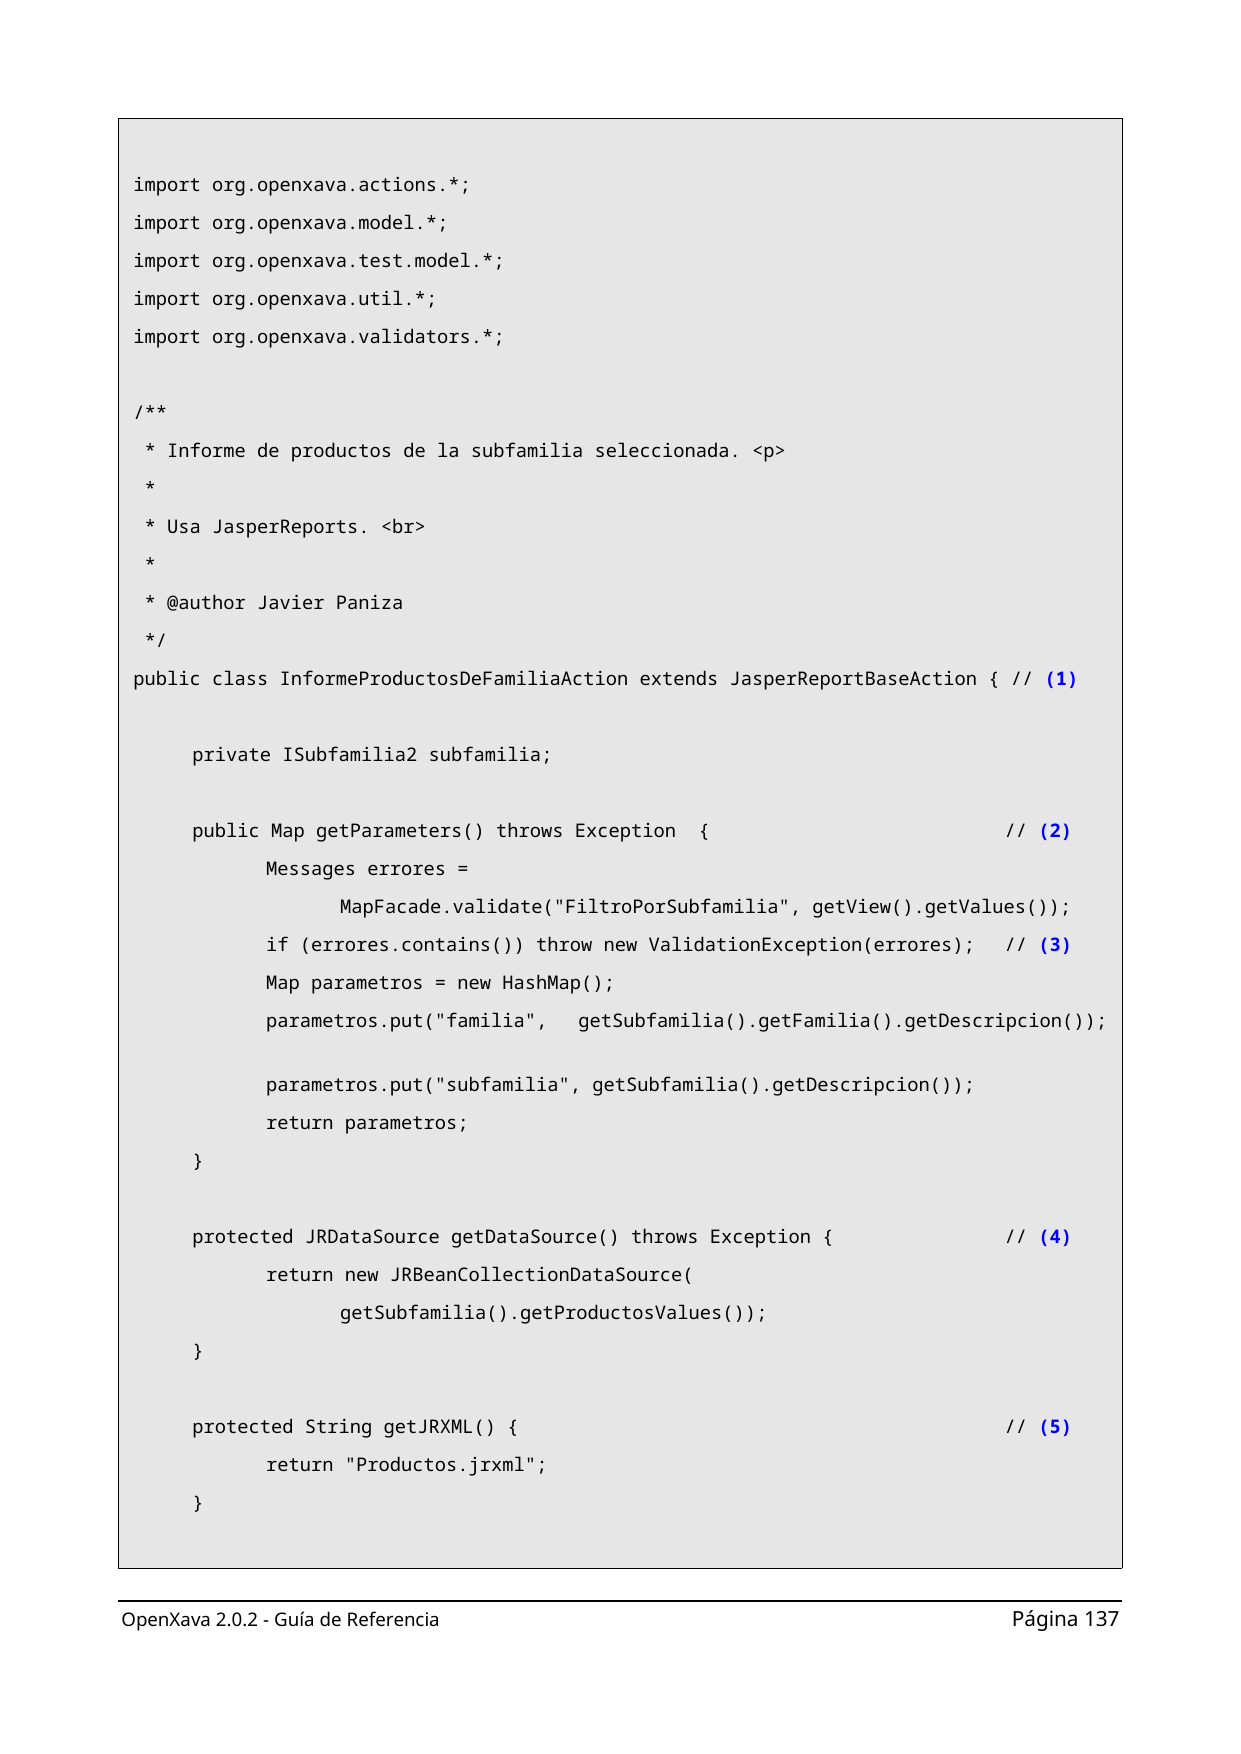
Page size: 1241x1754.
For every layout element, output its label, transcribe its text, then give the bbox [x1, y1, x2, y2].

text * @author Javier Paniza [119, 574, 1122, 612]
text if (errores.contains()) throw new ValidationException(errores); // (3) [119, 917, 1122, 954]
text } [119, 1322, 1122, 1360]
text protected JRDataSource getDataSource() throws Exception { // (4) [119, 1208, 1122, 1246]
text import org.openxava.model.*; [119, 194, 1122, 232]
text protected String getJRXML() { // (5) [119, 1398, 1122, 1436]
text public class InformeProductosDeFamiliaAction extends JasperReportBaseAction { // (1) [119, 650, 1122, 688]
text return new JRBeanCollectionDataSource( [119, 1246, 1122, 1284]
text return "Productos.jrxml"; [119, 1436, 1122, 1474]
text * [119, 536, 1122, 574]
text import org.openxava.actions.*; [119, 156, 1122, 194]
text getSubfamilia().getProductosValues()); [119, 1284, 1122, 1322]
text * Usa JasperReports. <br> [119, 498, 1122, 536]
text import org.openxava.util.*; [119, 270, 1122, 308]
text public Map getParameters() throws Exception { // (2) [119, 802, 1122, 841]
text private ISubfamilia2 subfamilia; [119, 726, 1122, 764]
text import org.openxava.test.model.*; [119, 232, 1122, 270]
text MapFacade.validate("FiltroPorSubfamilia", getView().getValues()); [119, 878, 1122, 917]
text */ [119, 612, 1122, 650]
text parametros.put("familia", getSubfamilia().getFamilia().getDescripcion()); [119, 993, 1122, 1056]
text * Informe de productos de la subfamilia seleccionada. <p> [119, 422, 1122, 460]
text Messages errores = [119, 841, 1122, 878]
text * [119, 460, 1122, 498]
text } [119, 1474, 1122, 1512]
text return parametros; [119, 1094, 1122, 1132]
text parametros.put("subfamilia", getSubfamilia().getDescripcion()); [119, 1056, 1122, 1094]
text /** [119, 384, 1122, 422]
text } [119, 1132, 1122, 1170]
text Map parametros = new HashMap(); [119, 954, 1122, 993]
text import org.openxava.validators.*; [119, 308, 1122, 346]
